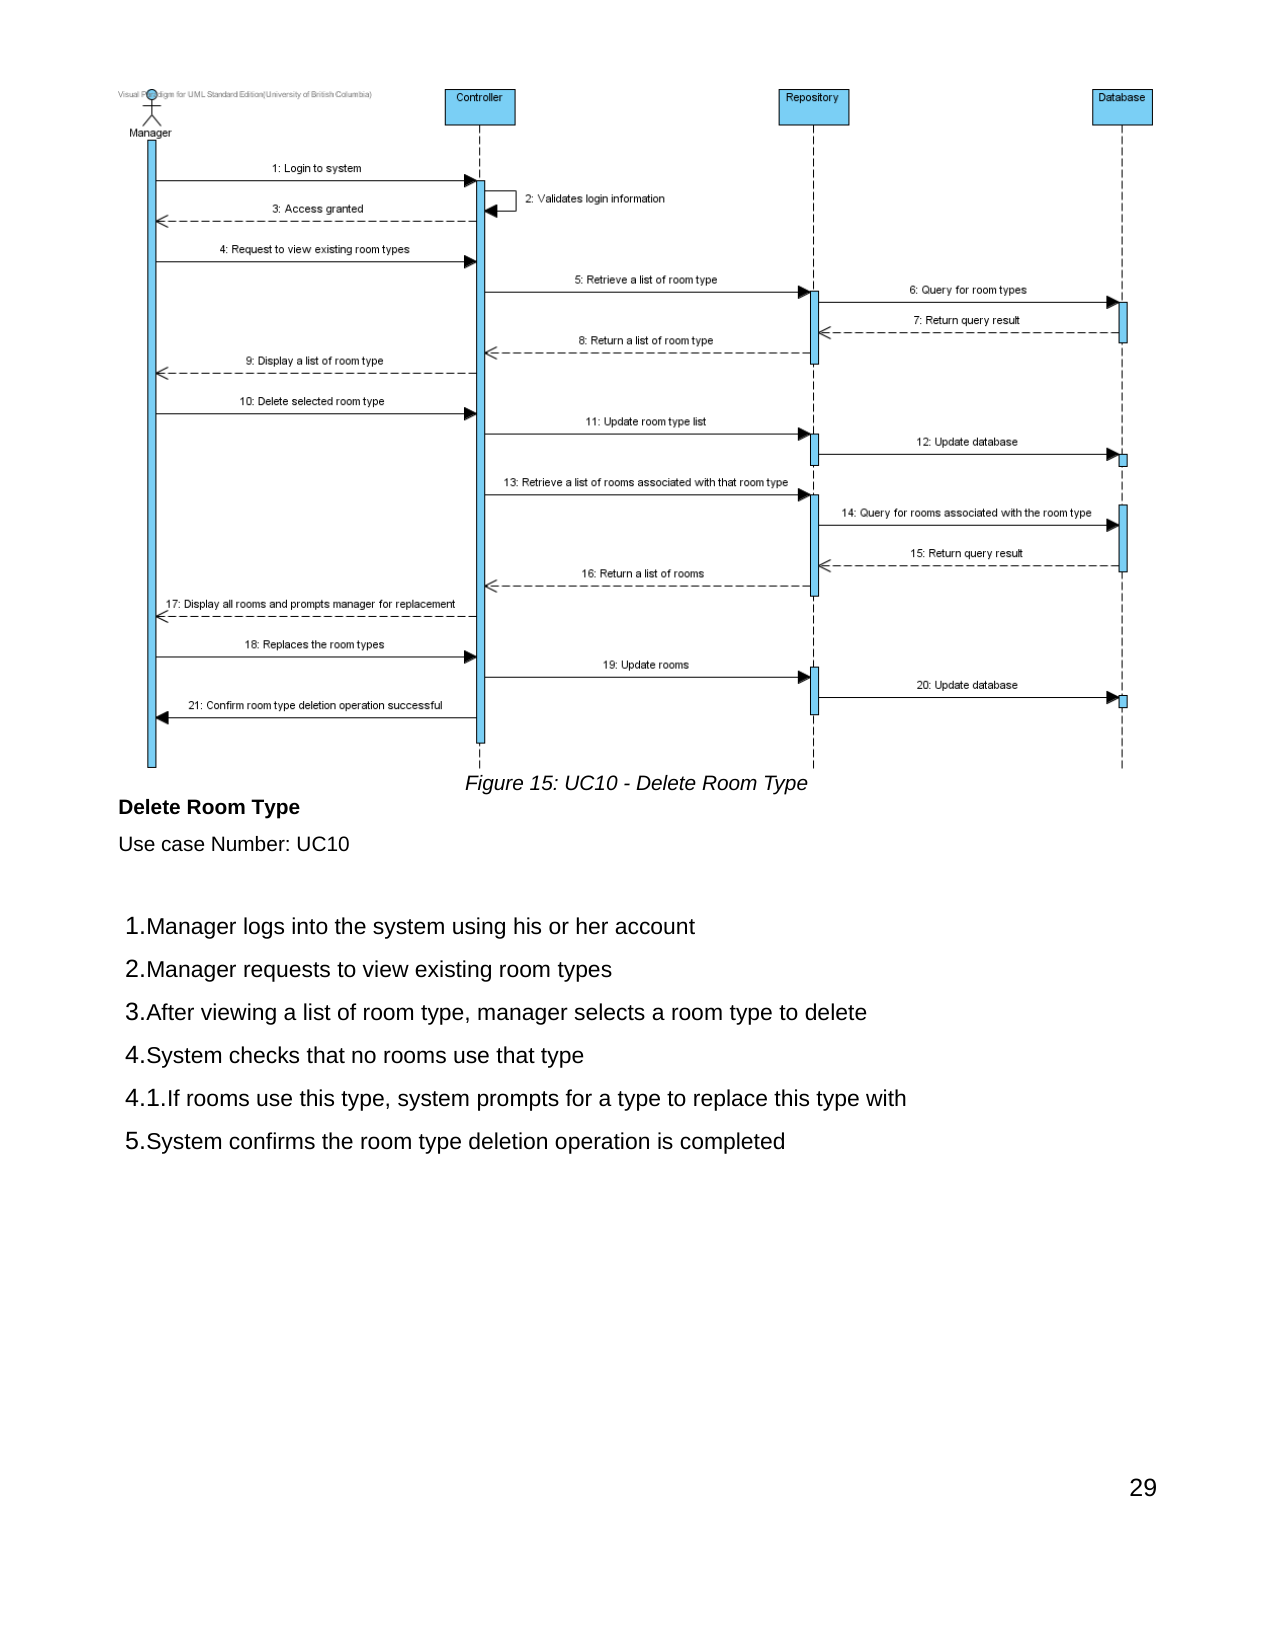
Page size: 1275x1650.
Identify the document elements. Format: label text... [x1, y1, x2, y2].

text Figure 15: UC10 - Delete Room Type [118, 87, 1157, 795]
text Use case Number: UC10 [118, 832, 1157, 856]
list Manager requests to view existing room types [118, 954, 1157, 982]
list System checks that no rooms use that type [118, 1040, 1157, 1069]
list If rooms use this type, system prompts for a type to replace this type with [118, 1083, 1157, 1112]
list After viewing a list of room type, manager selects a room type to delete [118, 997, 1157, 1026]
list System confirms the room type deletion operation is completed [118, 1126, 1157, 1155]
subtitle Delete Room Type [118, 795, 1157, 819]
list Manager logs into the system using his or her account [118, 911, 1157, 939]
